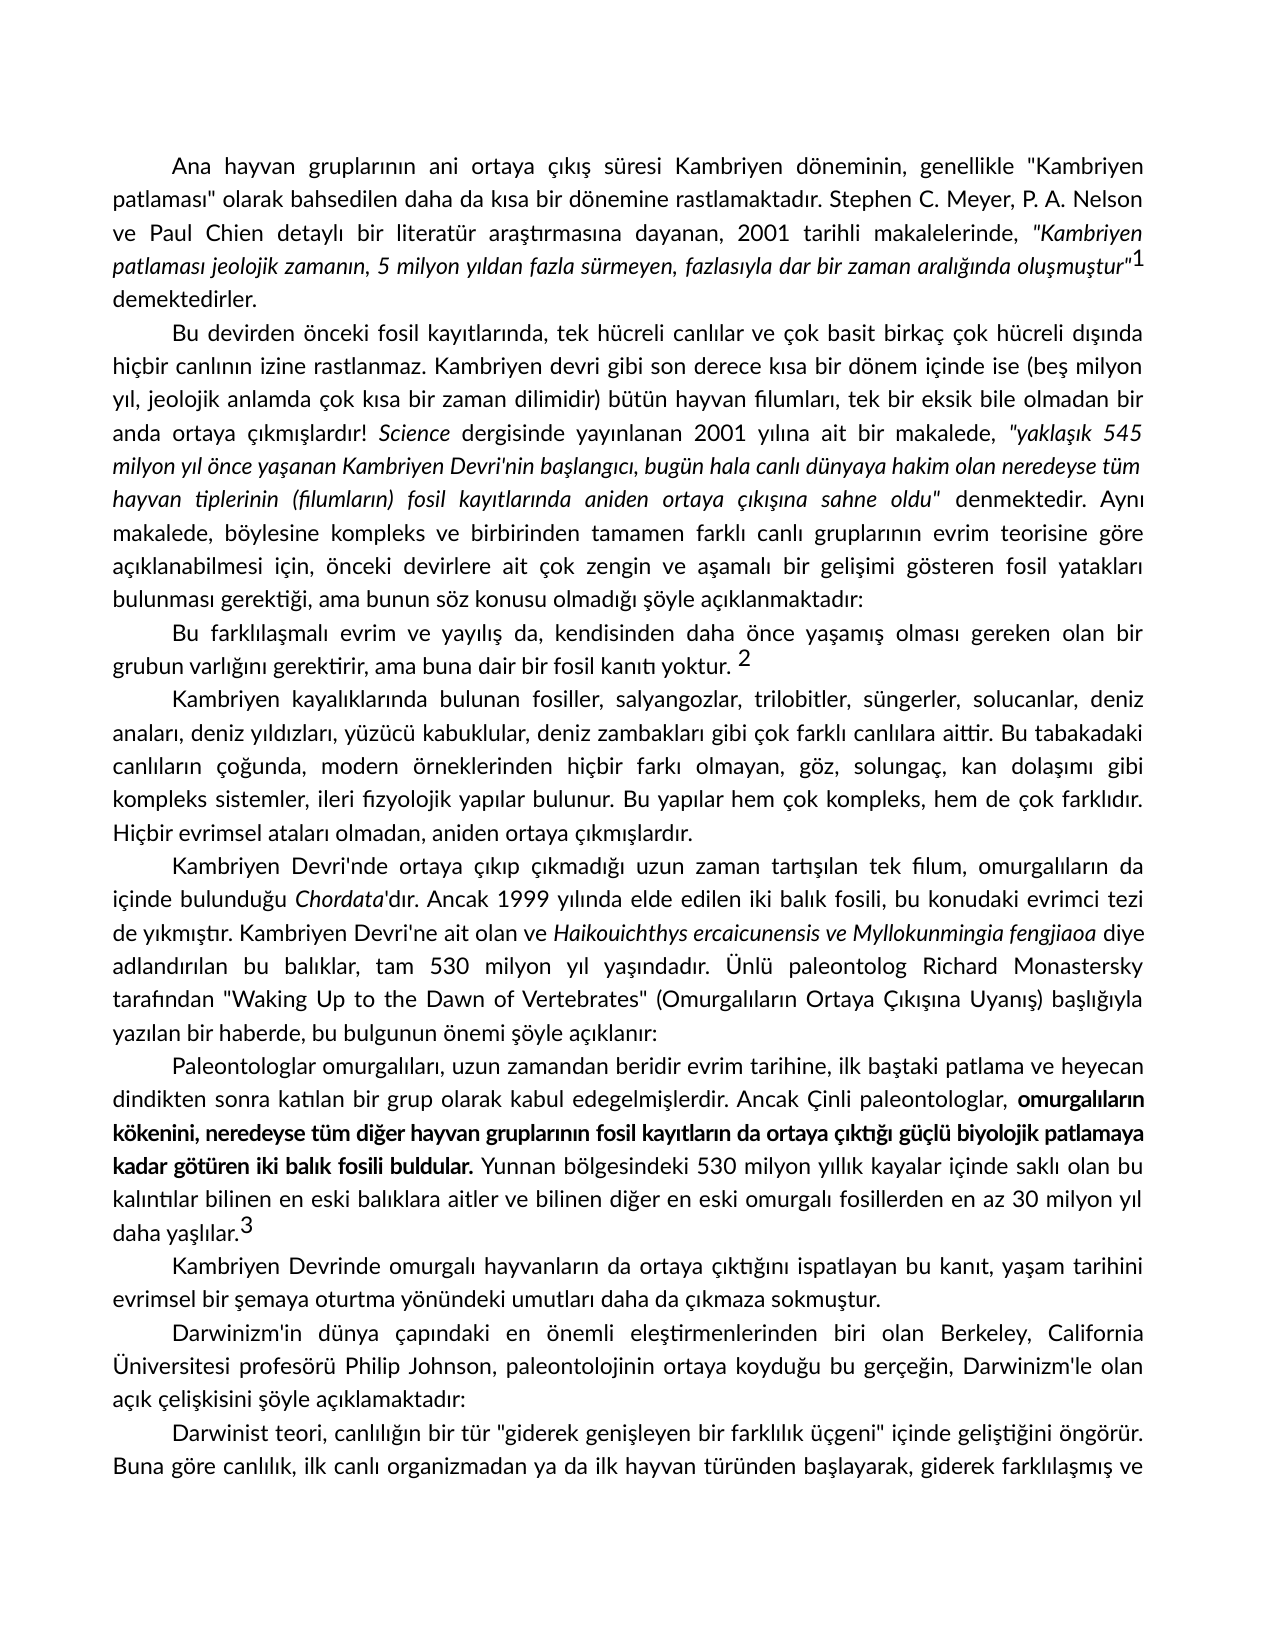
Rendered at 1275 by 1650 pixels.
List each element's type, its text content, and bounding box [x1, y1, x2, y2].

text Kambriyen Devri'nde ortaya çıkıp çıkmadığı uzun zaman tartışılan tek filum, omurgalıların da içinde bulunduğu Chordata'dır. Ancak 1999 yılında elde edilen iki balık fosili, bu konudaki evrimci tezi de yıkmıştır. Kambriyen Devri'ne ait olan ve Haikouichthys ercaicunensis ve Myllokunmingia fengjiaoa diye adlandırılan bu balıklar, tam 530 milyon yıl yaşındadır. Ünlü paleontolog Richard Monastersky tarafından "Waking Up to the Dawn of Vertebrates" (Omurgalıların Ortaya Çıkışına Uyanış) başlığıyla yazılan bir haberde, bu bulgunun önemi şöyle açıklanır: [112, 848, 1145, 1048]
text Darwinist teori, canlılığın bir tür "giderek genişleyen bir farklılık üçgeni" içinde geliştiğini öngörür. Buna göre canlılık, ilk canlı organizmadan ya da ilk hayvan türünden başlayarak, giderek farklılaşmış ve [112, 1414, 1145, 1481]
text Bu devirden önceki fosil kayıtlarında, tek hücreli canlılar ve çok basit birkaç çok hücreli dışında hiçbir canlının izine rastlanmaz. Kambriyen devri gibi son derece kısa bir dönem içinde ise (beş milyon yıl, jeolojik anlamda çok kısa bir zaman dilimidir) bütün hayvan filumları, tek bir eksik bile olmadan bir anda ortaya çıkmışlardır! Science dergisinde yayınlanan 2001 yılına ait bir makalede, "yaklaşık 545 milyon yıl önce yaşanan Kambriyen Devri'nin başlangıcı, bugün hala canlı dünyaya hakim olan neredeyse tüm hayvan tiplerinin (filumların) fosil kayıtlarında aniden ortaya çıkışına sahne oldu" denmektedir. Aynı makalede, böylesine kompleks ve birbirinden tamamen farklı canlı gruplarının evrim teorisine göre açıklanabilmesi için, önceki devirlere ait çok zengin ve aşamalı bir gelişimi gösteren fosil yatakları bulunması gerektiği, ama bunun söz konusu olmadığı şöyle açıklanmaktadır: [112, 314, 1145, 614]
text Ana hayvan gruplarının ani ortaya çıkış süresi Kambriyen döneminin, genellikle "Kambriyen patlaması" olarak bahsedilen daha da kısa bir dönemine rastlamaktadır. Stephen C. Meyer, P. A. Nelson ve Paul Chien detaylı bir literatür araştırmasına dayanan, 2001 tarihli makalelerinde, "Kambriyen patlaması jeolojik zamanın, 5 milyon yıldan fazla sürmeyen, fazlasıyla dar bir zaman aralığında oluşmuştur"1 demektedirler. [112, 148, 1145, 314]
text Kambriyen Devrinde omurgalı hayvanların da ortaya çıktığını ispatlayan bu kanıt, yaşam tarihini evrimsel bir şemaya oturtma yönündeki umutları daha da çıkmaza sokmuştur. [112, 1248, 1145, 1314]
text Paleontologlar omurgalıları, uzun zamandan beridir evrim tarihine, ilk baştaki patlama ve heyecan dindikten sonra katılan bir grup olarak kabul edegelmişlerdir. Ancak Çinli paleontologlar, omurgalıların kökenini, neredeyse tüm diğer hayvan gruplarının fosil kayıtların da ortaya çıktığı güçlü biyolojik patlamaya kadar götüren iki balık fosili buldular. Yunnan bölgesindeki 530 milyon yıllık kayalar içinde saklı olan bu kalıntılar bilinen en eski balıklara aitler ve bilinen diğer en eski omurgalı fosillerden en az 30 milyon yıl daha yaşlılar.3 [112, 1048, 1145, 1248]
text Darwinizm'in dünya çapındaki en önemli eleştirmenlerinden biri olan Berkeley, California Üniversitesi profesörü Philip Johnson, paleontolojinin ortaya koyduğu bu gerçeğin, Darwinizm'le olan açık çelişkisini şöyle açıklamaktadır: [112, 1314, 1145, 1414]
text Bu farklılaşmalı evrim ve yayılış da, kendisinden daha önce yaşamış olması gereken olan bir grubun varlığını gerektirir, ama buna dair bir fosil kanıtı yoktur. 2 [112, 614, 1145, 681]
text Kambriyen kayalıklarında bulunan fosiller, salyangozlar, trilobitler, süngerler, solucanlar, deniz anaları, deniz yıldızları, yüzücü kabuklular, deniz zambakları gibi çok farklı canlılara aittir. Bu tabakadaki canlıların çoğunda, modern örneklerinden hiçbir farkı olmayan, göz, solungaç, kan dolaşımı gibi kompleks sistemler, ileri fizyolojik yapılar bulunur. Bu yapılar hem çok kompleks, hem de çok farklıdır. Hiçbir evrimsel ataları olmadan, aniden ortaya çıkmışlardır. [112, 681, 1145, 848]
